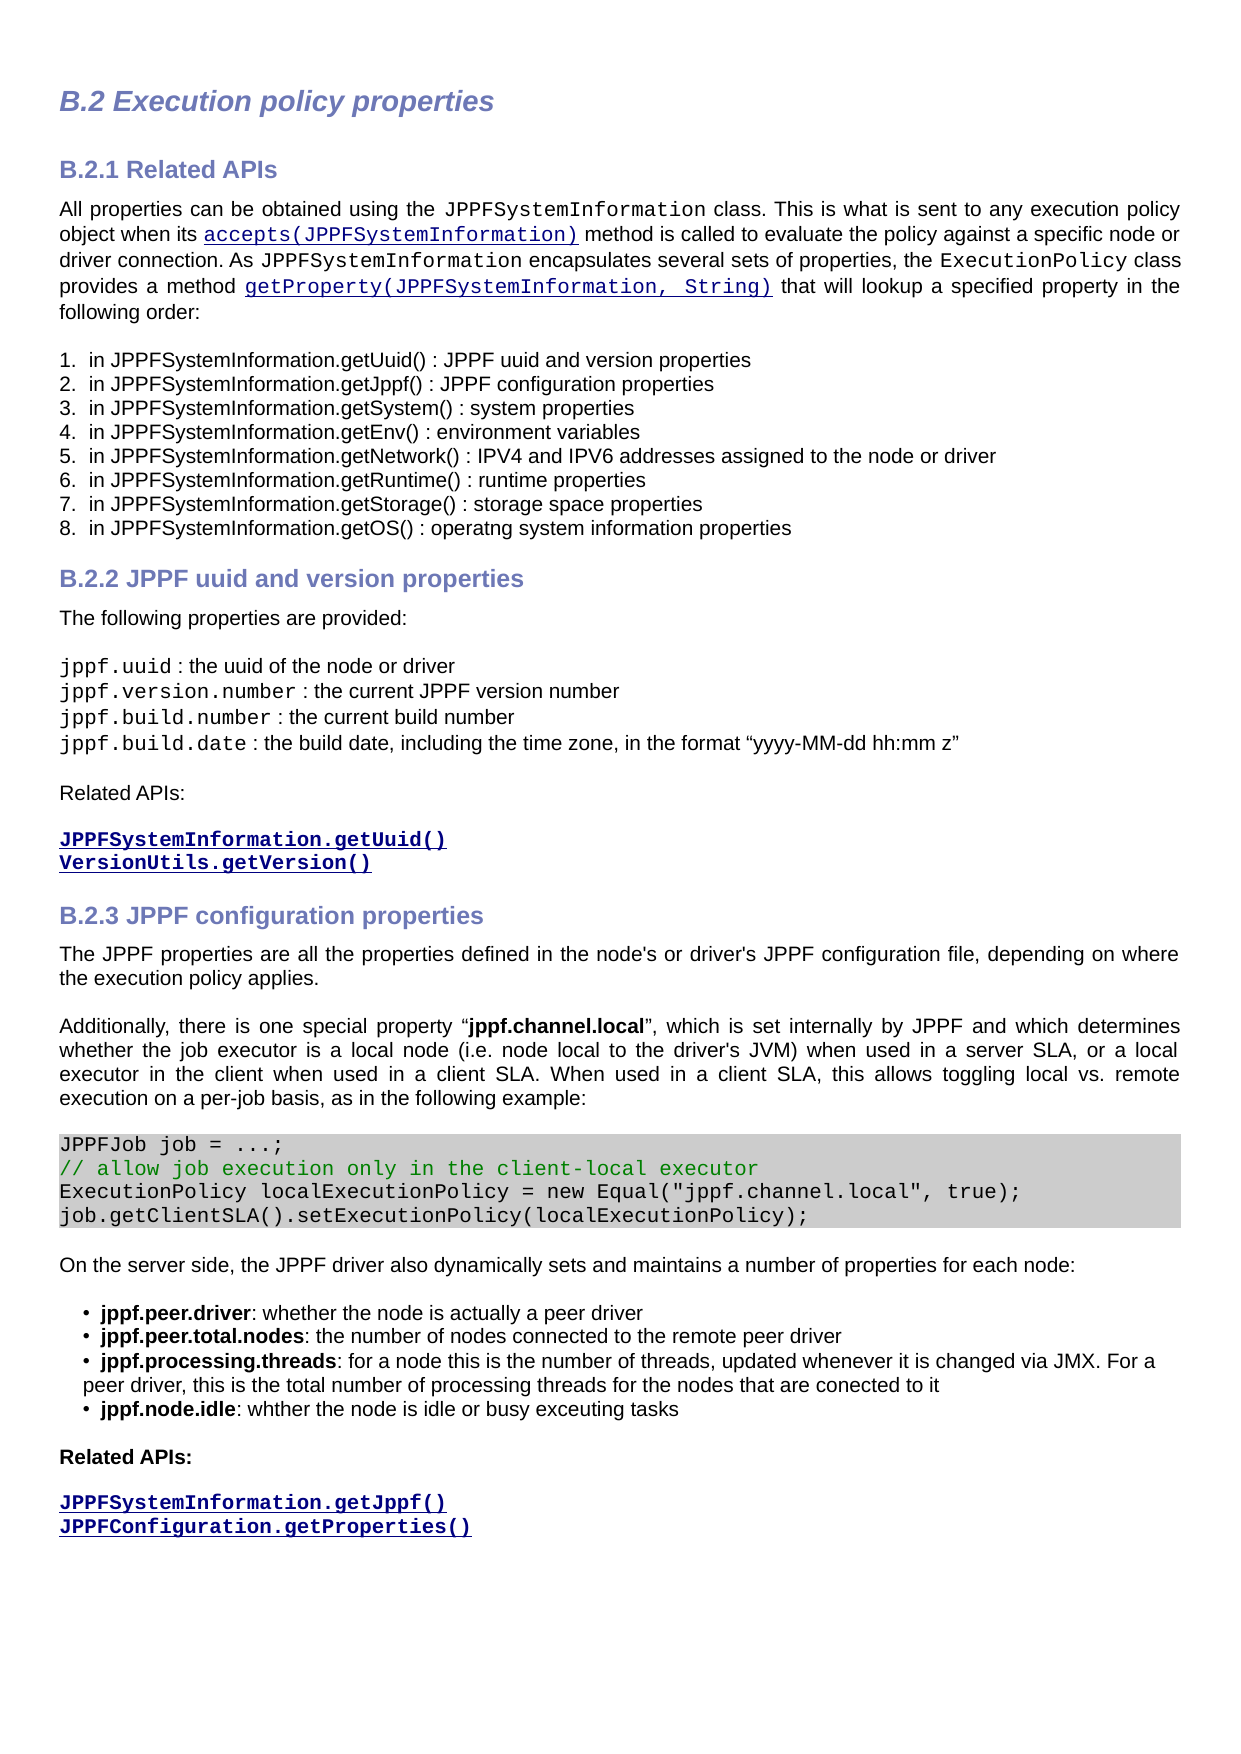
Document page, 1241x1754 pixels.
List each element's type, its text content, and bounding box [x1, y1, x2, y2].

text Related APIs: [59, 781, 1181, 805]
text job.getClientSLA().setExecutionPolicy(localExecutionPolicy); [59, 1205, 1181, 1228]
list in JPPFSystemInformation.getStorage() : storage space properties [59, 491, 1181, 515]
text jppf.build.number : the current build number [59, 705, 1181, 731]
text All properties can be obtained using the JPPFSystemInformation class. This is what is sent to any execution policy object when its accepts(JPPFSystemInformation) method is called to evaluate the policy against a specific node or driver connection. As JPPFSystemInformation encapsulates several sets of properties, the ExecutionPolicy class provides a method getProperty(JPPFSystemInformation, String) that will lookup a specified property in the following order: [59, 196, 1181, 324]
text The JPPF properties are all the properties defined in the node's or driver's JPPF configuration file, depending on where the execution policy applies. [59, 942, 1181, 990]
list in JPPFSystemInformation.getNetwork() : IPV4 and IPV6 addresses assigned to the node or driver [59, 443, 1181, 467]
text Related APIs: [59, 1444, 1181, 1468]
text On the server side, the JPPF driver also dynamically sets and maintains a number of properties for each node: [59, 1252, 1181, 1276]
text JPPFSystemInformation.getUuid() [59, 829, 1181, 852]
list jppf.peer.driver: whether the node is actually a peer driver [83, 1300, 1181, 1324]
list jppf.node.idle: whther the node is idle or busy exceuting tasks [83, 1396, 1181, 1421]
text jppf.build.date : the build date, including the time zone, in the format “yyyy-MM-dd hh:mm z” [59, 731, 1181, 757]
list in JPPFSystemInformation.getOS() : operatng system information properties [59, 515, 1181, 539]
subtitle JPPF uuid and version properties [59, 564, 1181, 593]
text JPPFSystemInformation.getJppf() [59, 1492, 1181, 1516]
list jppf.peer.total.nodes: the number of nodes connected to the remote peer driver [83, 1324, 1181, 1348]
text VersionUtils.getVersion() [59, 852, 1181, 876]
list in JPPFSystemInformation.getRuntime() : runtime properties [59, 467, 1181, 491]
text jppf.version.number : the current JPPF version number [59, 679, 1181, 705]
subtitle Related APIs [59, 155, 1181, 184]
list in JPPFSystemInformation.getEnv() : environment variables [59, 419, 1181, 443]
list jppf.processing.threads: for a node this is the number of threads, updated whenever it is changed via JMX. For a peer driver, this is the total number of processing threads for the nodes that are conected to it [83, 1348, 1181, 1396]
text Additionally, there is one special property “jppf.channel.local”, which is set internally by JPPF and which determines whether the job executor is a local node (i.e. node local to the driver's JVM) when used in a server SLA, or a local executor in the client when used in a client SLA. When used in a client SLA, this allows toggling local vs. remote execution on a per-job basis, as in the following example: [59, 1014, 1181, 1110]
subtitle Execution policy properties [59, 84, 1181, 118]
text JPPFConfiguration.getProperties() [59, 1516, 1181, 1540]
list in JPPFSystemInformation.getSystem() : system properties [59, 396, 1181, 419]
text // allow job execution only in the client-local executor [59, 1157, 1181, 1181]
list in JPPFSystemInformation.getJppf() : JPPF configuration properties [59, 372, 1181, 396]
text The following properties are provided: [59, 606, 1181, 629]
text JPPFJob job = ...; [59, 1134, 1181, 1157]
list in JPPFSystemInformation.getUuid() : JPPF uuid and version properties [59, 348, 1181, 372]
subtitle JPPF configuration properties [59, 901, 1181, 930]
text jppf.uuid : the uuid of the node or driver [59, 653, 1181, 679]
text ExecutionPolicy localExecutionPolicy = new Equal("jppf.channel.local", true); [59, 1181, 1181, 1205]
